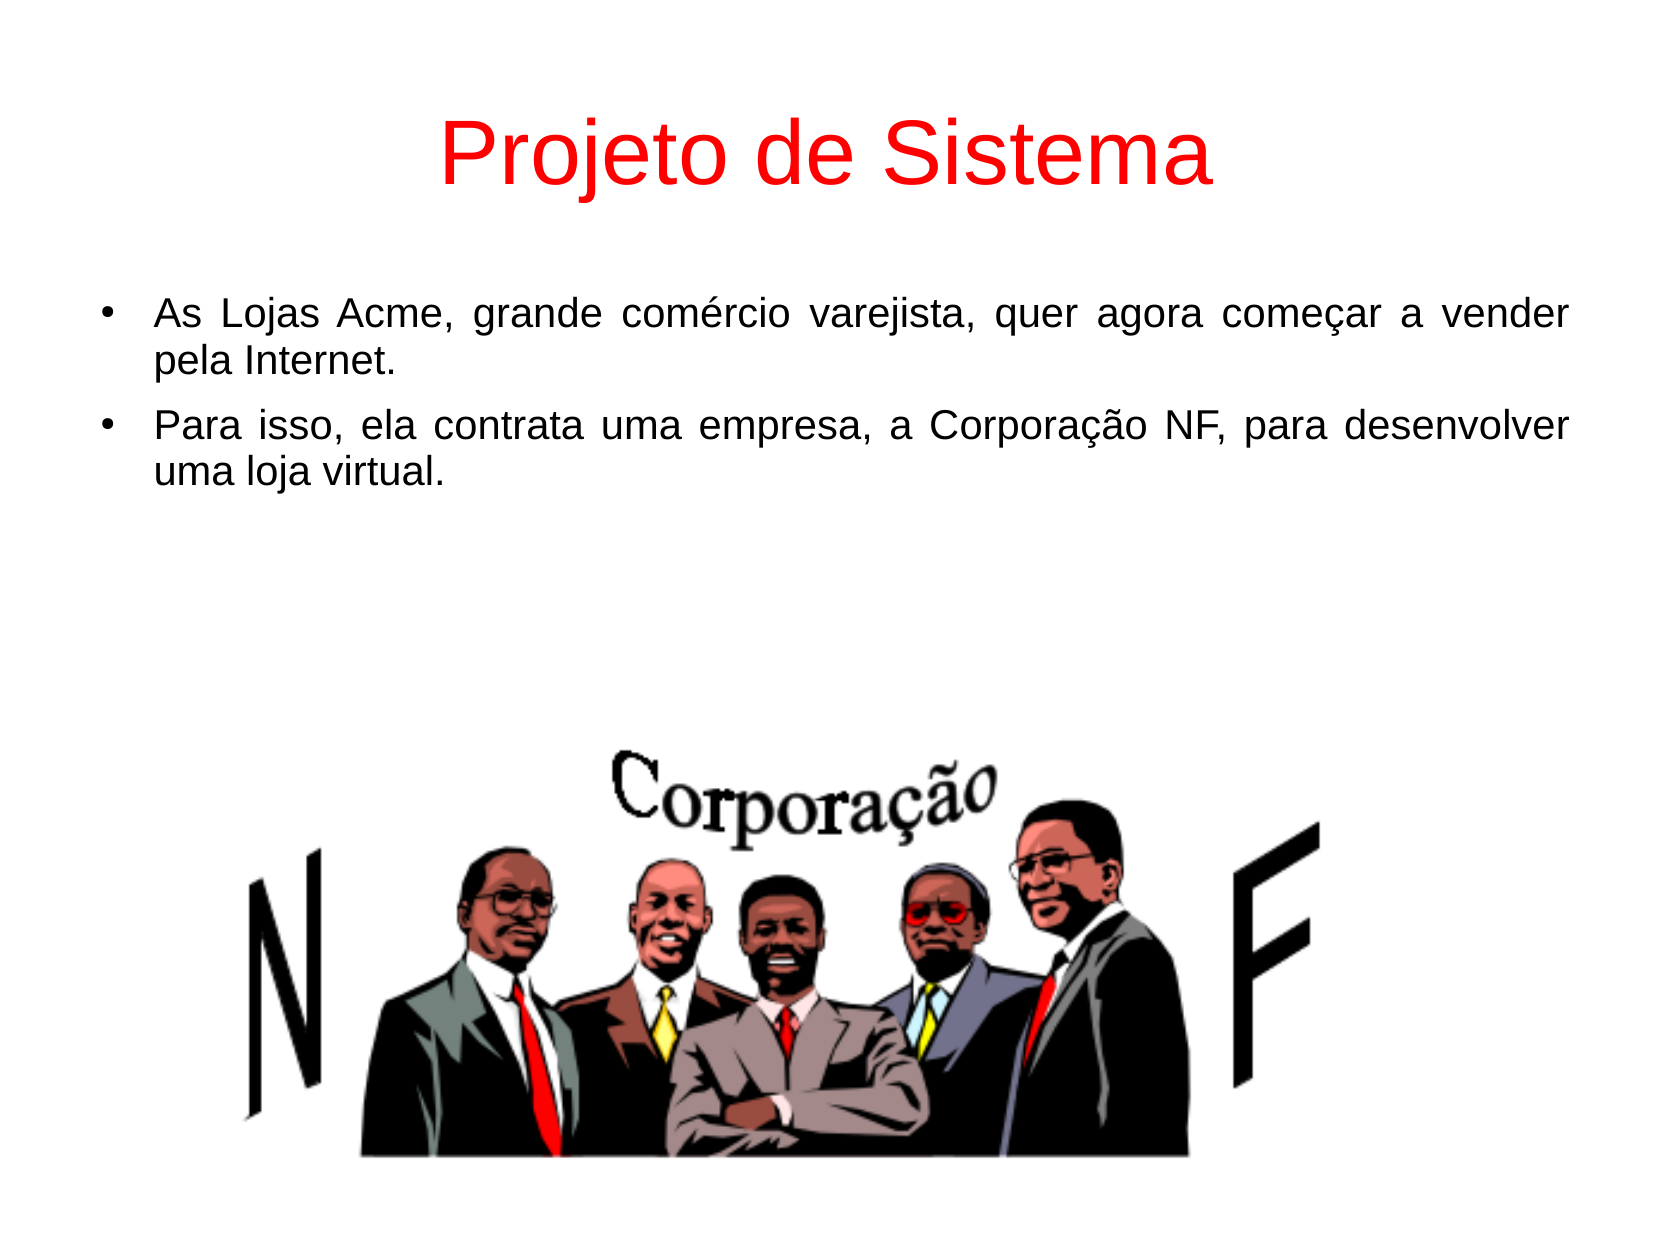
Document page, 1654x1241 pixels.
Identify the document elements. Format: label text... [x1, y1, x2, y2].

list As Lojas Acme, grande comércio varejista, quer agora começar a vender pela Internet. Para isso, ela contrata uma empresa, a Corporação NF, para desenvolver uma loja virtual. [82, 290, 1571, 1010]
picture [207, 708, 1356, 1182]
title Projeto de Sistema [82, 49, 1571, 257]
